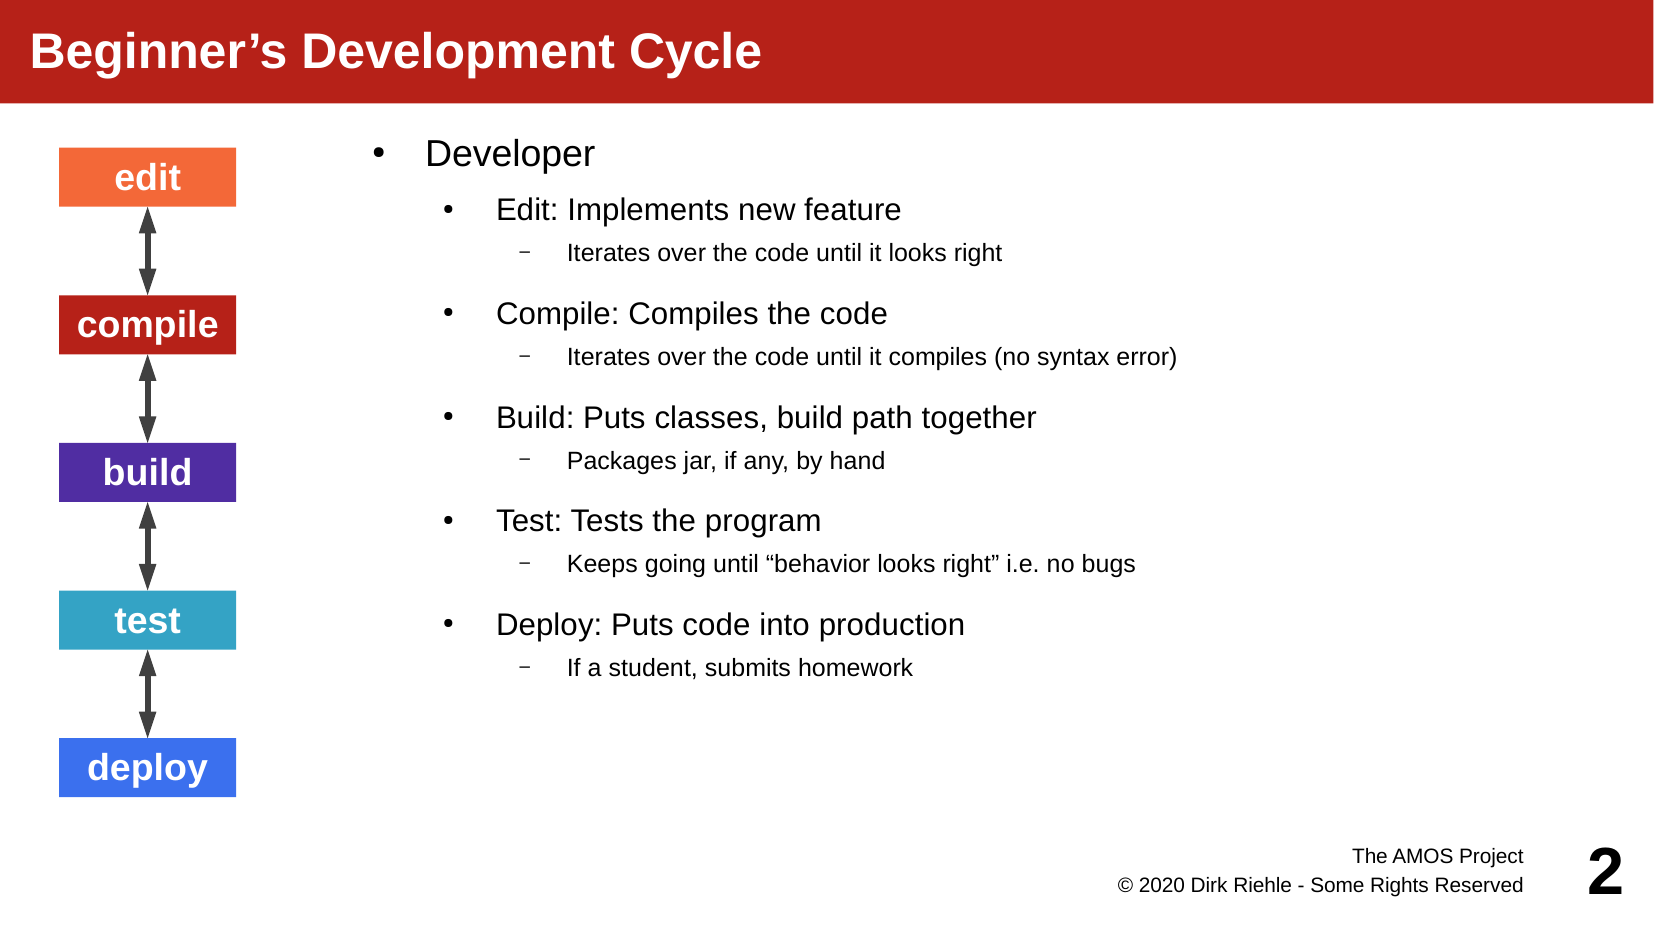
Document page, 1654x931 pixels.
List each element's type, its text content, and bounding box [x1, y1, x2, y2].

text_box edit [59, 147, 237, 207]
text_box build [59, 442, 237, 502]
list Developer Edit: Implements new feature Iterates over the code until it looks right Compile: Compiles the code Iterates over the code until it compiles (no syntax error) Build: Puts classes, build path together Packages jar, if any, by hand Test: Tests the program Keeps going until “behavior looks right” i.e. no bugs Deploy: Puts code into production If a student, submits homework [354, 132, 1625, 798]
text_box deploy [59, 738, 237, 798]
text_box test [59, 590, 237, 650]
text_box compile [59, 295, 237, 355]
title Beginner’s Development Cycle [0, 0, 1654, 104]
